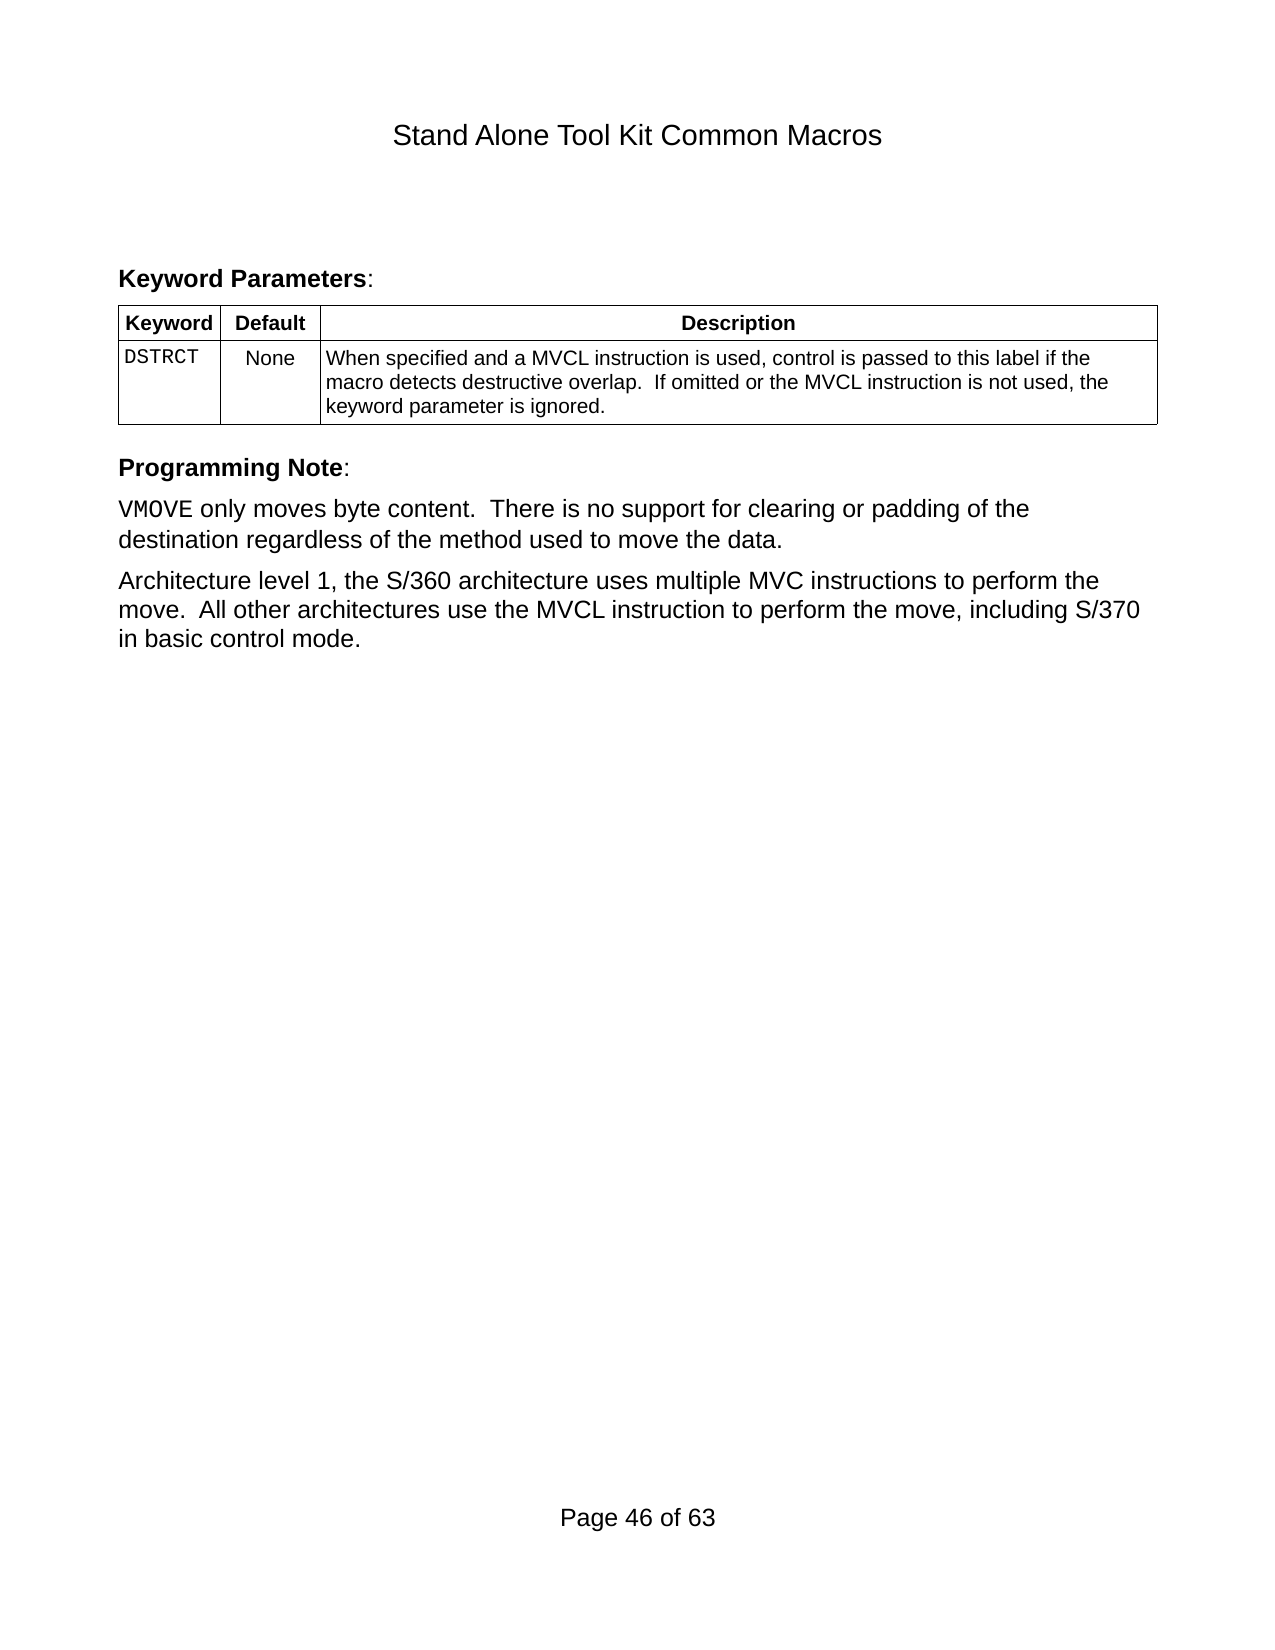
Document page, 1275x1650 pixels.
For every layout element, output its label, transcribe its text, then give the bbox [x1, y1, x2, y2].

text Programming Note: [118, 453, 1157, 481]
table_cell None [221, 341, 320, 424]
table_header Default [221, 306, 320, 340]
text VMOVE only moves byte content. There is no support for clearing or padding of the destination regardless of the method used to move the data. [118, 494, 1157, 554]
text Architecture level 1, the S/360 architecture uses multiple MVC instructions to perform the move. All other architectures use the MVCL instruction to perform the move, including S/370 in basic control mode. [118, 566, 1157, 652]
table_cell DSTRCT [119, 341, 220, 424]
table_cell When specified and a MVCL instruction is used, control is passed to this label if the macro detects destructive overlap. If omitted or the MVCL instruction is not used, the keyword parameter is ignored. [321, 341, 1157, 424]
table_header Description [321, 306, 1157, 340]
table_header Keyword [119, 306, 220, 340]
text Keyword Parameters: [118, 264, 1157, 292]
